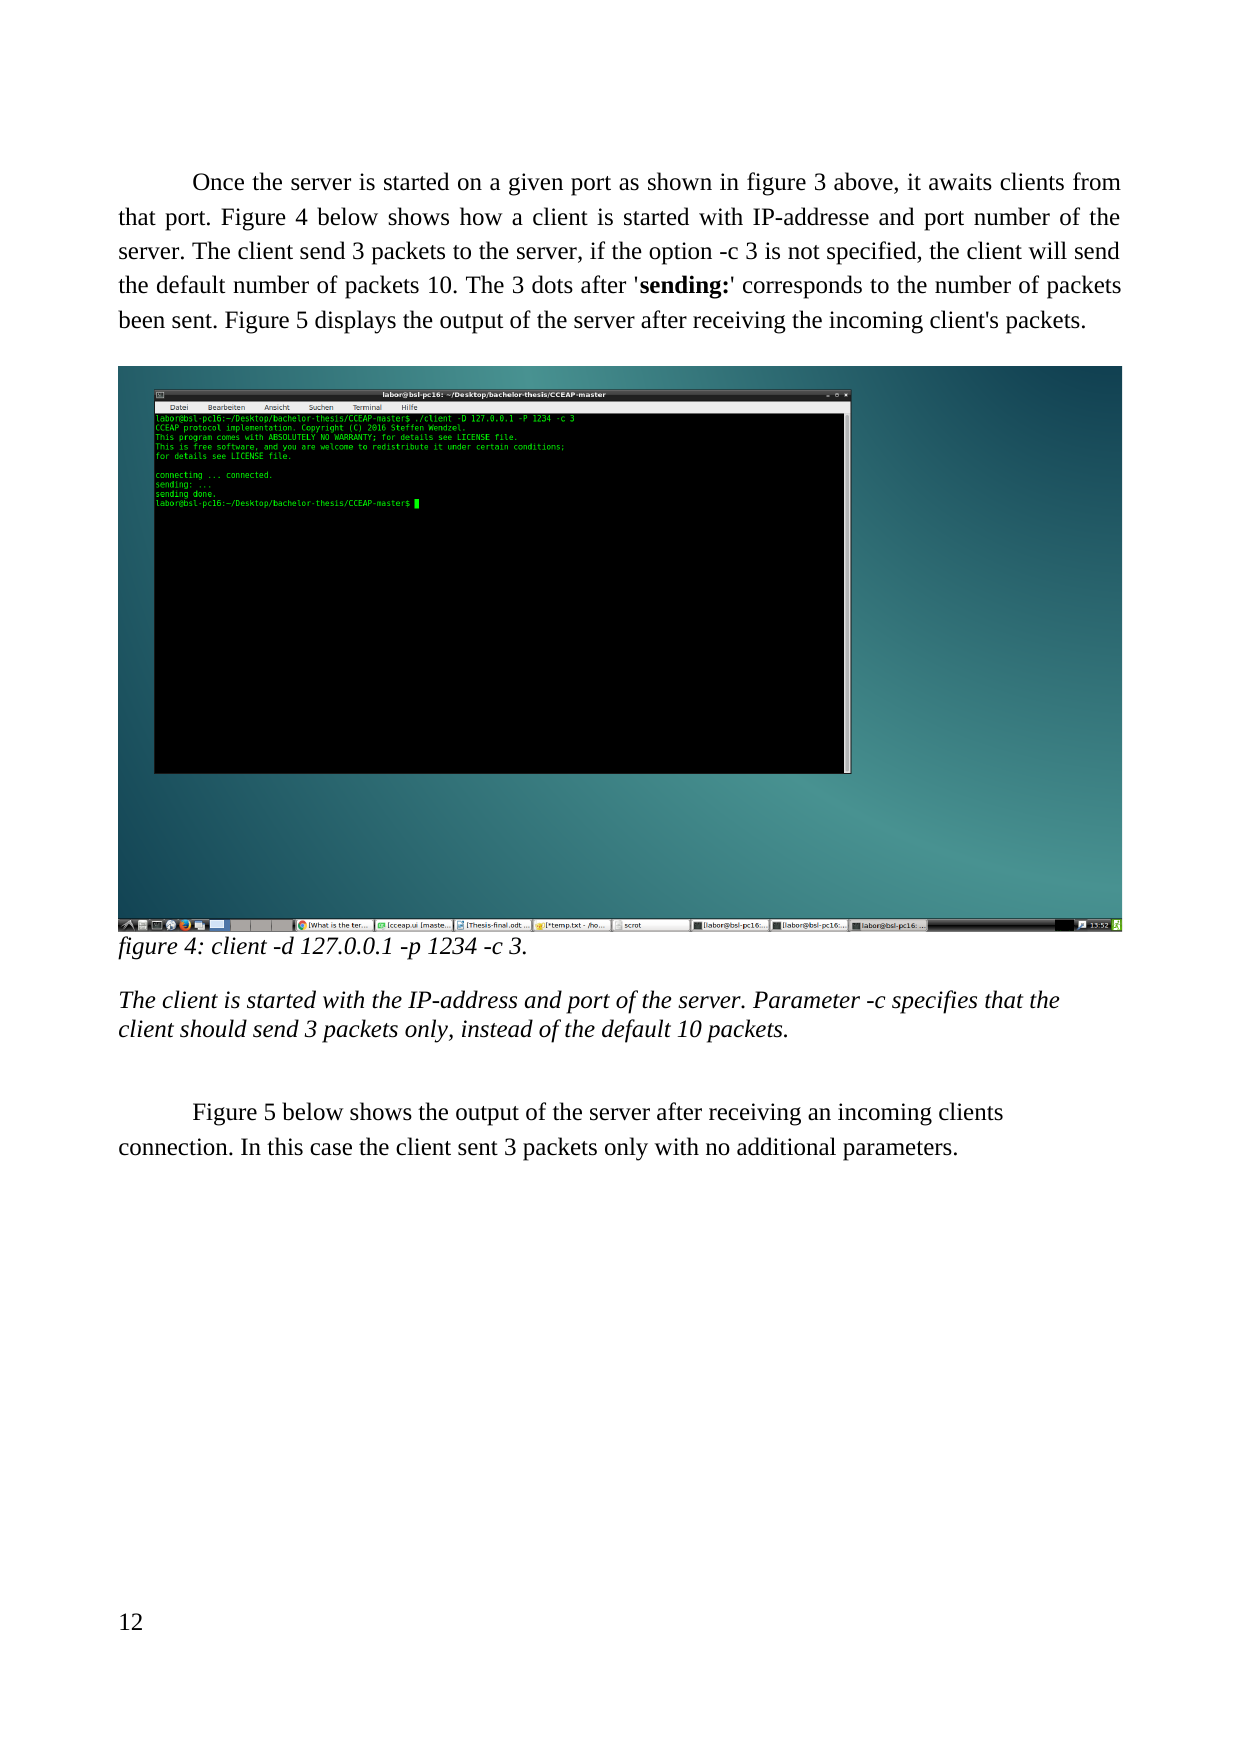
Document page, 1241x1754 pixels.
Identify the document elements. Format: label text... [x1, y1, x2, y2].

text Once the server is started on a given port as shown in figure 3 above, it awaits clients from that port. Figure 4 below shows how a client is started with IP-addresse and port number of the server. The client send 3 packets to the server, if the option -c 3 is not specified, the client will send the default number of packets 10. The 3 dots after 'sending:' corresponds to the number of packets been sent. Figure 5 displays the output of the server after receiving the incoming client's packets. [118, 167, 1122, 334]
text figure 4: client -d 127.0.0.1 -p 1234 -c 3. [118, 932, 1122, 960]
text The client is started with the IP-address and port of the server. Parameter -c specifies that the client should send 3 packets only, instead of the default 10 packets. [118, 985, 1122, 1043]
text Figure 5 below shows the output of the server after receiving an incoming clients connection. In this case the client sent 3 packets only with no additional parameters. [118, 1097, 1122, 1161]
picture [118, 366, 1123, 932]
